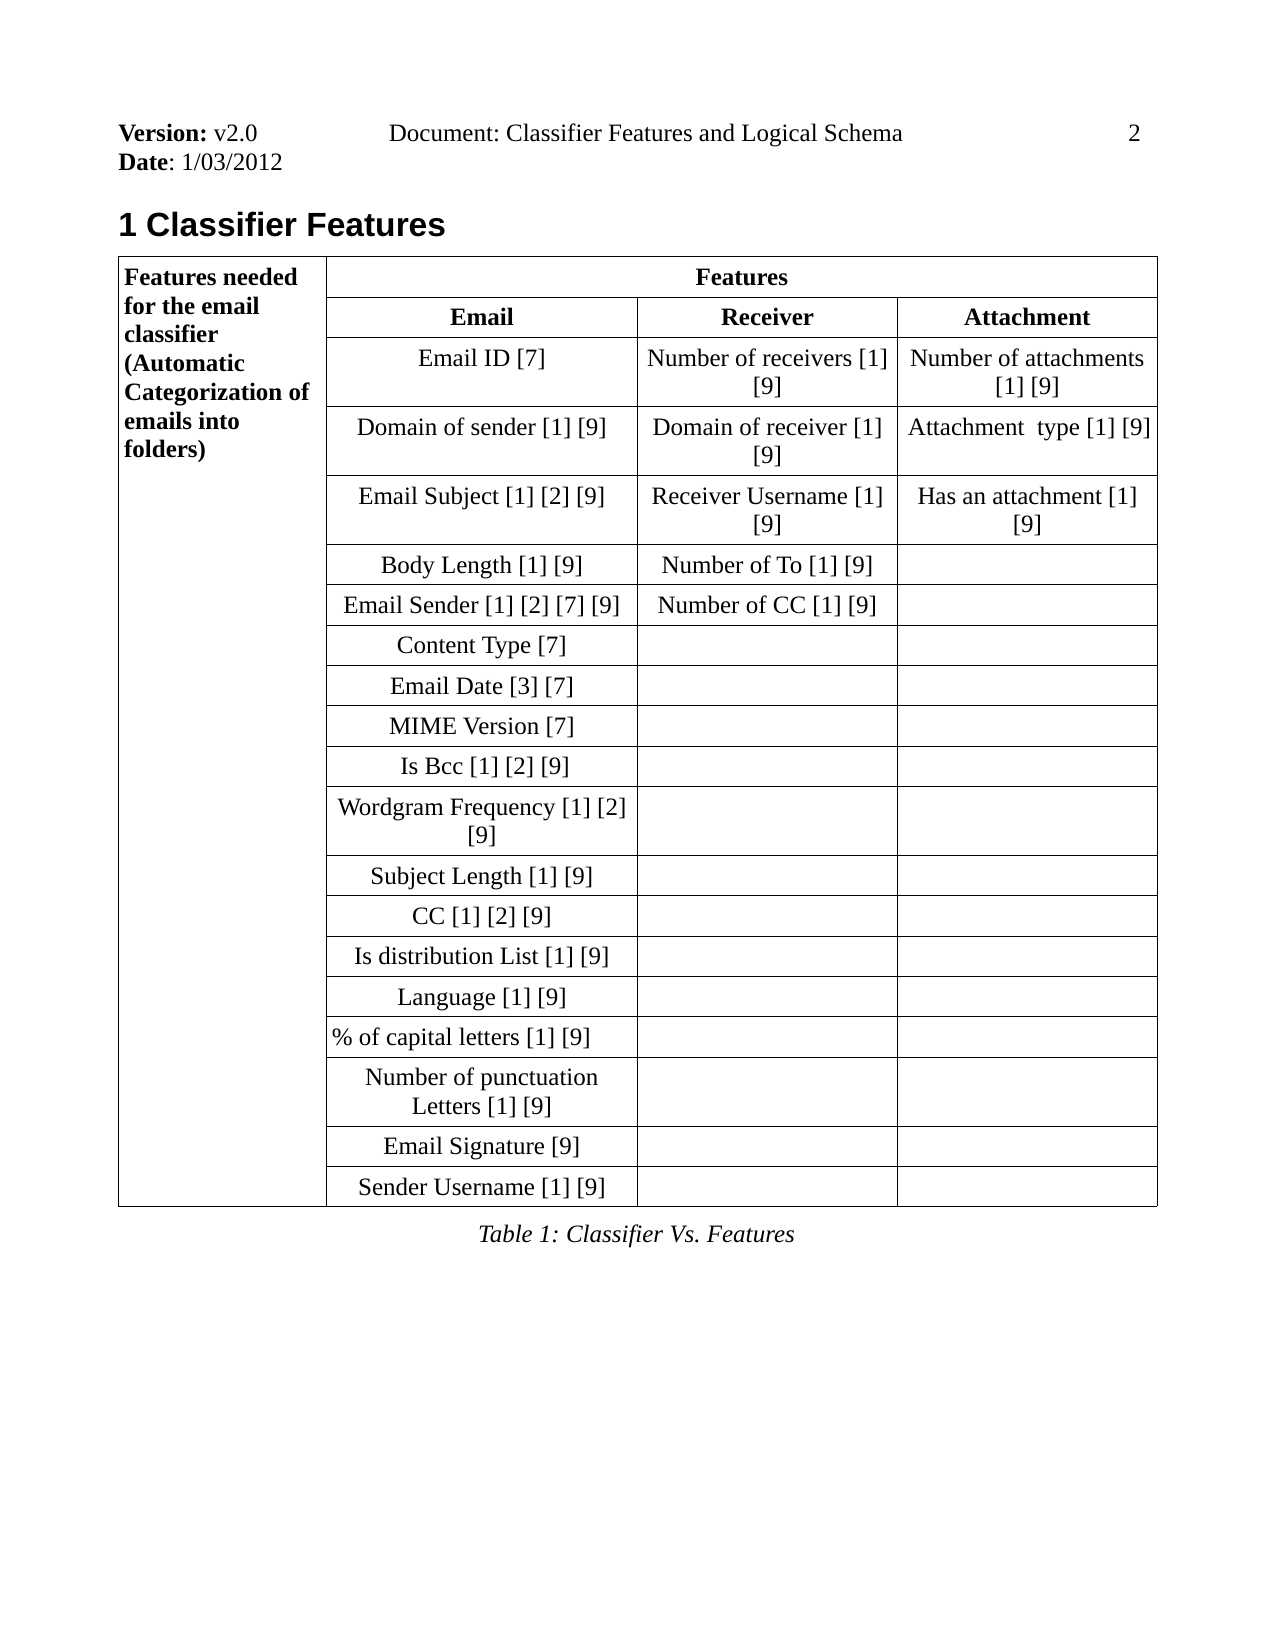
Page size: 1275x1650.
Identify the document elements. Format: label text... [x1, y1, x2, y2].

table_cell Is Bcc [1] [2] [9] [327, 747, 637, 786]
table_cell [898, 666, 1157, 705]
table_cell [638, 1058, 897, 1126]
table_cell [898, 585, 1157, 625]
table_cell [898, 1167, 1157, 1206]
table_header Features needed for the email classifier (Automatic Categorization of emails into folders) [119, 257, 326, 1206]
table_cell [898, 626, 1157, 665]
table_cell MIME Version [7] [327, 706, 637, 746]
table_cell Email Subject [1] [2] [9] [327, 476, 637, 544]
text Table 1: Classifier Vs. Features [118, 1219, 1157, 1248]
table_cell [638, 747, 897, 786]
table_cell Receiver Username [1] [9] [638, 476, 897, 544]
table_cell Email ID [7] [327, 338, 637, 406]
table_cell Number of To [1] [9] [638, 545, 897, 584]
table_cell [898, 787, 1157, 855]
table_cell Is distribution List [1] [9] [327, 937, 637, 976]
table_cell Sender Username [1] [9] [327, 1167, 637, 1206]
table_cell [638, 937, 897, 976]
table_cell [638, 787, 897, 855]
table_cell [638, 1167, 897, 1206]
table_cell Number of punctuation Letters [1] [9] [327, 1058, 637, 1126]
table_cell Wordgram Frequency [1] [2] [9] [327, 787, 637, 855]
table_cell Email [327, 298, 637, 337]
table_cell [898, 856, 1157, 895]
table_cell CC [1] [2] [9] [327, 896, 637, 936]
table_cell [638, 896, 897, 936]
table_cell [898, 545, 1157, 584]
table_cell Number of attachments [1] [9] [898, 338, 1157, 406]
table_cell Email Sender [1] [2] [7] [9] [327, 585, 637, 625]
table_cell Content Type [7] [327, 626, 637, 665]
table_cell Email Signature [9] [327, 1127, 637, 1166]
table_cell [898, 1017, 1157, 1057]
subtitle 1 Classifier Features [118, 205, 1157, 244]
table_cell % of capital letters [1] [9] [327, 1017, 637, 1057]
table_cell Attachment type [1] [9] [898, 407, 1157, 475]
table_cell Number of CC [1] [9] [638, 585, 897, 625]
table_cell [898, 1127, 1157, 1166]
table_cell [898, 706, 1157, 746]
table_cell [638, 1127, 897, 1166]
table_cell Domain of sender [1] [9] [327, 407, 637, 475]
table_cell Subject Length [1] [9] [327, 856, 637, 895]
table_cell [638, 856, 897, 895]
table_cell [638, 706, 897, 746]
table_cell Email Date [3] [7] [327, 666, 637, 705]
table_cell [638, 626, 897, 665]
table_cell [898, 1058, 1157, 1126]
table_cell [898, 747, 1157, 786]
table_cell [638, 977, 897, 1016]
table_cell Body Length [1] [9] [327, 545, 637, 584]
table_cell [898, 977, 1157, 1016]
table_cell [898, 937, 1157, 976]
table_cell [638, 1017, 897, 1057]
table_cell Language [1] [9] [327, 977, 637, 1016]
table_cell [638, 666, 897, 705]
table_cell Domain of receiver [1] [9] [638, 407, 897, 475]
table_cell Number of receivers [1] [9] [638, 338, 897, 406]
table_cell Attachment [898, 298, 1157, 337]
table_header Features [327, 257, 1157, 297]
table_cell [898, 896, 1157, 936]
table_cell Receiver [638, 298, 897, 337]
table_cell Has an attachment [1] [9] [898, 476, 1157, 544]
